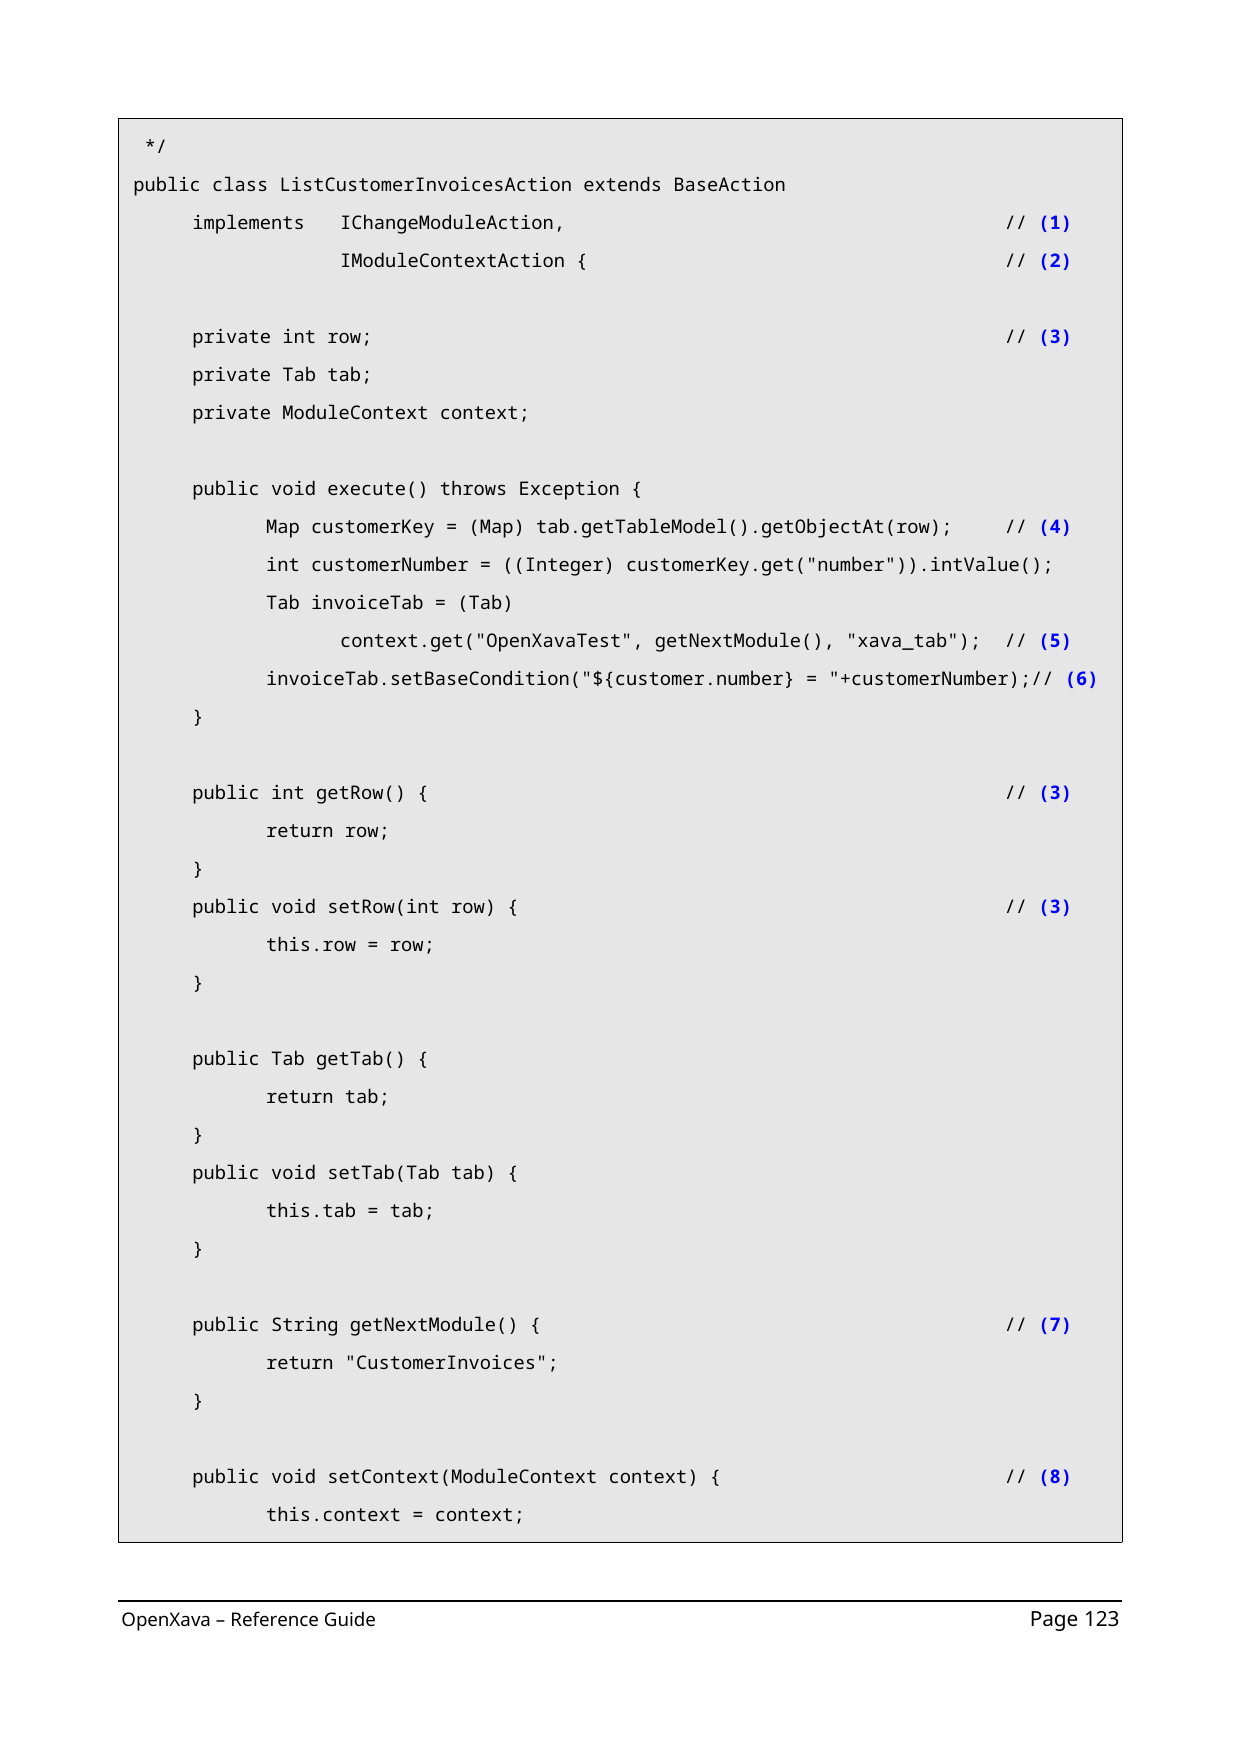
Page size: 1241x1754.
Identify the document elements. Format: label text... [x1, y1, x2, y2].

text public int getRow() { // (3) [119, 764, 1122, 802]
text private int row; // (3) [119, 308, 1122, 346]
text public Tab getTab() { [119, 1031, 1122, 1069]
text } [119, 688, 1122, 726]
text Map customerKey = (Map) tab.getTableModel().getObjectAt(row); // (4) [119, 498, 1122, 536]
text public String getNextModule() { // (7) [119, 1297, 1122, 1335]
text } [119, 1221, 1122, 1259]
text return "CustomerInvoices"; [119, 1335, 1122, 1373]
text this.context = context; [119, 1487, 1122, 1542]
text context.get("OpenXavaTest", getNextModule(), "xava_tab"); // (5) [119, 612, 1122, 650]
text Tab invoiceTab = (Tab) [119, 574, 1122, 612]
text int customerNumber = ((Integer) customerKey.get("number")).intValue(); [119, 536, 1122, 574]
text invoiceTab.setBaseCondition("${customer.number} = "+customerNumber);// (6) [119, 650, 1122, 688]
text } [119, 954, 1122, 993]
text return tab; [119, 1069, 1122, 1107]
text public class ListCustomerInvoicesAction extends BaseAction [119, 156, 1122, 194]
text public void setContext(ModuleContext context) { // (8) [119, 1449, 1122, 1487]
text implements IChangeModuleAction, // (1) [119, 194, 1122, 232]
text */ [119, 119, 1122, 156]
text private Tab tab; [119, 346, 1122, 384]
text } [119, 1373, 1122, 1411]
text public void setTab(Tab tab) { [119, 1145, 1122, 1183]
text public void setRow(int row) { // (3) [119, 878, 1122, 917]
text public void execute() throws Exception { [119, 460, 1122, 498]
text } [119, 1107, 1122, 1145]
text IModuleContextAction { // (2) [119, 232, 1122, 270]
text return row; [119, 802, 1122, 841]
text private ModuleContext context; [119, 384, 1122, 422]
text this.tab = tab; [119, 1183, 1122, 1221]
text } [119, 841, 1122, 878]
text this.row = row; [119, 917, 1122, 954]
